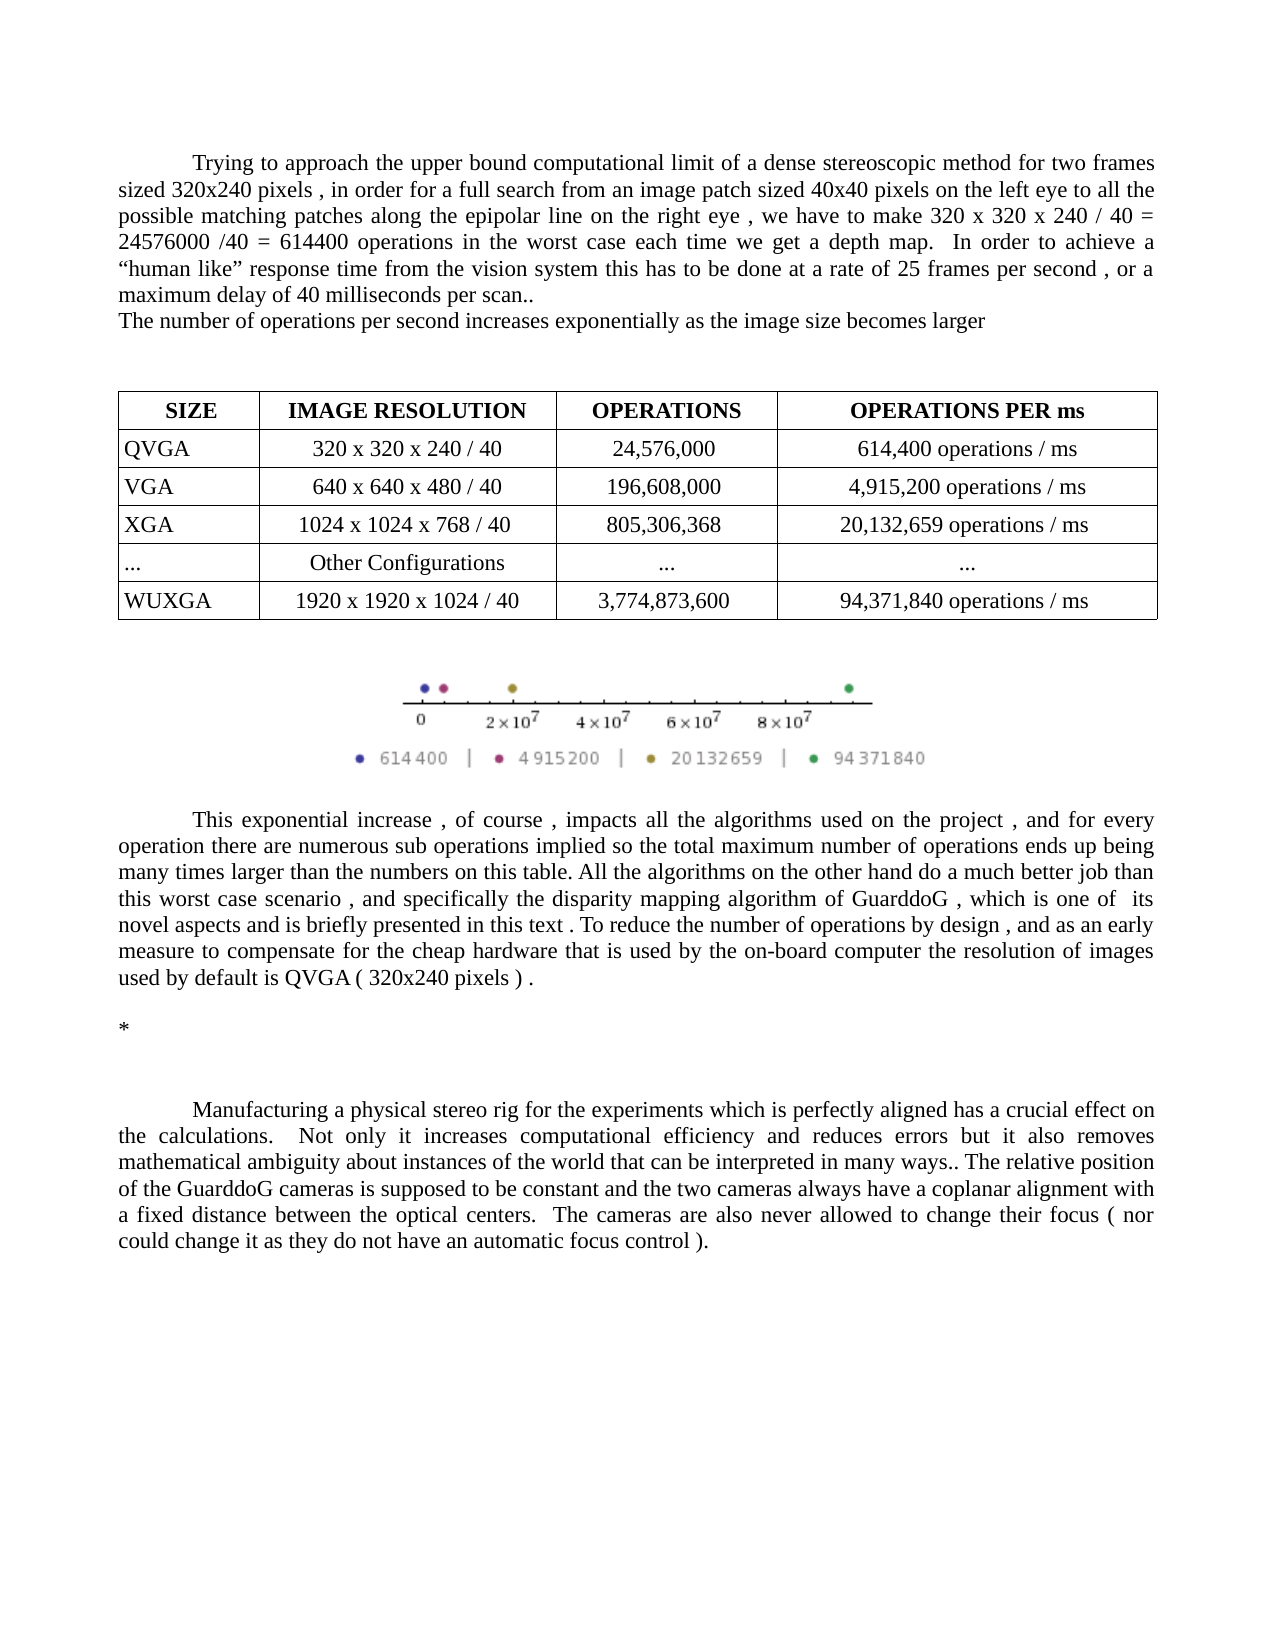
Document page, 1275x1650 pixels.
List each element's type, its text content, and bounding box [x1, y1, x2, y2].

table_cell 1920 x 1920 x 1024 / 40 [260, 582, 556, 619]
table_cell 805,306,368 [557, 506, 777, 543]
table_cell QVGA [119, 430, 259, 467]
table_cell Other Configurations [260, 544, 556, 581]
table_cell WUXGA [119, 582, 259, 619]
table_cell ... [778, 544, 1157, 581]
table_cell ... [119, 544, 259, 581]
table_header OPERATIONS [557, 392, 777, 429]
table_cell 320 x 320 x 240 / 40 [260, 430, 556, 467]
table_cell 3,774,873,600 [557, 582, 777, 619]
table_header OPERATIONS PER ms [778, 392, 1157, 429]
table_cell XGA [119, 506, 259, 543]
text * [118, 1017, 1157, 1043]
text Trying to approach the upper bound computational limit of a dense stereoscopic method for two frames sized 320x240 pixels , in order for a full search from an image patch sized 40x40 pixels on the left eye to all the possible matching patches along the epipolar line on the right eye , we have to make 320 x 320 x 240 / 40 = 24576000 /40 = 614400 operations in the worst case each time we get a depth map. In order to achieve a “human like” response time from the vision system this has to be done at a rate of 25 frames per second , or a maximum delay of 40 milliseconds per scan.. [118, 149, 1157, 307]
table_header IMAGE RESOLUTION [260, 392, 556, 429]
table_cell 24,576,000 [557, 430, 777, 467]
text This exponential increase , of course , impacts all the algorithms used on the project , and for every operation there are numerous sub operations implied so the total maximum number of operations ends up being many times larger than the numbers on this table. All the algorithms on the other hand do a much better job than this worst case scenario , and specifically the disparity mapping algorithm of GuarddoG , which is one of its novel aspects and is briefly presented in this text . To reduce the number of operations by design , and as an early measure to compensate for the cheap hardware that is used by the on-board computer the resolution of images used by default is QVGA ( 320x240 pixels ) . [118, 806, 1157, 990]
table_cell ... [557, 544, 777, 581]
table_cell 4,915,200 operations / ms [778, 468, 1157, 505]
table_cell 640 x 640 x 480 / 40 [260, 468, 556, 505]
table_cell VGA [119, 468, 259, 505]
picture [350, 673, 926, 771]
table_header SIZE [119, 392, 259, 429]
text The number of operations per second increases exponentially as the image size becomes larger [118, 307, 1157, 334]
table_cell 196,608,000 [557, 468, 777, 505]
text Manufacturing a physical stereo rig for the experiments which is perfectly aligned has a crucial effect on the calculations. Not only it increases computational efficiency and reduces errors but it also removes mathematical ambiguity about instances of the world that can be interpreted in many ways.. The relative position of the GuarddoG cameras is supposed to be constant and the two cameras always have a coplanar alignment with a fixed distance between the optical centers. The cameras are also never allowed to change their focus ( nor could change it as they do not have an automatic focus control ). [118, 1096, 1157, 1254]
table_cell 94,371,840 operations / ms [778, 582, 1157, 619]
table_cell 1024 x 1024 x 768 / 40 [260, 506, 556, 543]
table_cell 614,400 operations / ms [778, 430, 1157, 467]
table_cell 20,132,659 operations / ms [778, 506, 1157, 543]
